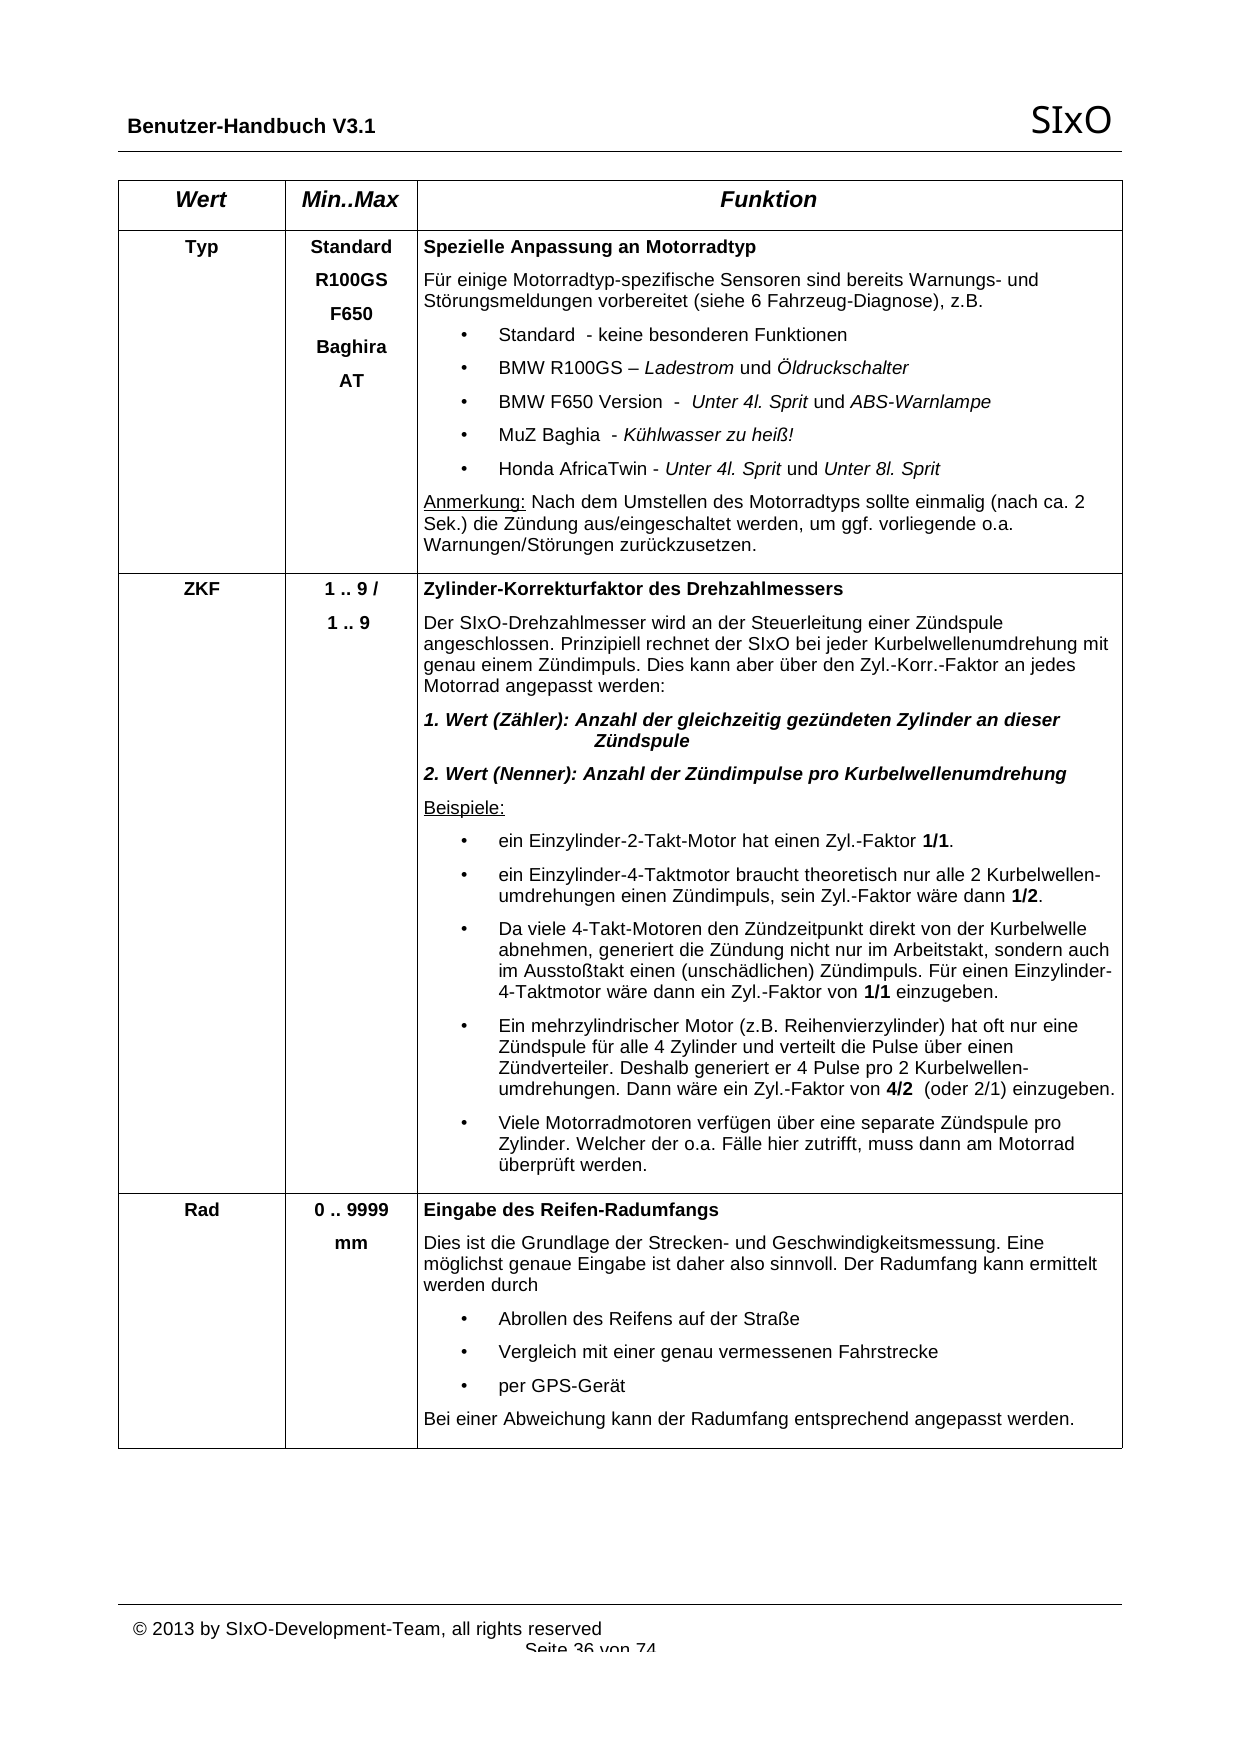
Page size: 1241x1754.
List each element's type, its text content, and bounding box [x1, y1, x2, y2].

table_cell Spezielle Anpassung an Motorradtyp Für einige Motorradtyp-spezifische Sensoren sind bereits Warnungs- und Störungsmeldungen vorbereitet (siehe 6 Fahrzeug-Diagnose), z.B. Standard - keine besonderen Funktionen BMW R100GS – Ladestrom und Öldruckschalter BMW F650 Version - Unter 4l. Sprit und ABS-Warnlampe MuZ Baghia - Kühlwasser zu heiß! Honda AfricaTwin - Unter 4l. Sprit und Unter 8l. Sprit Anmerkung: Nach dem Umstellen des Motorradtyps sollte einmalig (nach ca. 2 Sek.) die Zündung aus/eingeschaltet werden, um ggf. vorliegende o.a. Warnungen/Störungen zurückzusetzen. [418, 231, 1122, 573]
table_cell Eingabe des Reifen-Radumfangs Dies ist die Grundlage der Strecken- und Geschwindigkeitsmessung. Eine möglichst genaue Eingabe ist daher also sinnvoll. Der Radumfang kann ermittelt werden durch Abrollen des Reifens auf der Straße Vergleich mit einer genau vermessenen Fahrstrecke per GPS-Gerät Bei einer Abweichung kann der Radumfang entsprechend angepasst werden. [418, 1194, 1122, 1448]
table_cell Typ [119, 231, 285, 573]
table_cell 1 .. 9 / 1 .. 9 [286, 574, 417, 1193]
table_cell ZKF [119, 574, 285, 1193]
table_cell Zylinder-Korrekturfaktor des Drehzahlmessers Der SIxO-Drehzahlmesser wird an der Steuerleitung einer Zündspule angeschlossen. Prinzipiell rechnet der SIxO bei jeder Kurbel­wellen­umdrehung mit genau einem Zündimpuls. Dies kann aber über den Zyl.-Korr.-Faktor an jedes Motorrad angepasst werden: 1. Wert (Zähler): Anzahl der gleichzeitig gezündeten Zylinder an dieser Zündspule 2. Wert (Nenner): Anzahl der Zündimpulse pro Kurbelwellenumdrehung Beispiele: ein Einzylinder-2-Takt-Motor hat einen Zyl.-Faktor 1/1. ein Einzylinder-4-Taktmotor braucht theoretisch nur alle 2 Kurbel­wellen­umdrehungen einen Zündimpuls, sein Zyl.-Faktor wäre dann 1/2. Da viele 4-Takt-Motoren den Zündzeitpunkt direkt von der Kurbelwelle abnehmen, generiert die Zündung nicht nur im Arbeitstakt, sondern auch im Ausstoßtakt einen (unschädlichen) Zündimpuls. Für einen Einzylinder-4-Taktmotor wäre dann ein Zyl.-Faktor von 1/1 einzugeben. Ein mehrzylindrischer Motor (z.B. Reihenvierzylinder) hat oft nur eine Zündspule für alle 4 Zylinder und verteilt die Pulse über einen Zündverteiler. Deshalb generiert er 4 Pulse pro 2 Kurbel­wellen­umdrehungen. Dann wäre ein Zyl.-Faktor von 4/2 (oder 2/1) einzugeben. Viele Motorradmotoren verfügen über eine separate Zündspule pro Zylinder. Welcher der o.a. Fälle hier zutrifft, muss dann am Motorrad überprüft werden. [418, 574, 1122, 1193]
table_header Funktion [418, 181, 1122, 230]
table_cell Standard R100GS F650 Baghira AT [286, 231, 417, 573]
table_cell 0 .. 9999 mm [286, 1194, 417, 1448]
table_header Min..Max [286, 181, 417, 230]
table_header Wert [119, 181, 285, 230]
table_cell Rad [119, 1194, 285, 1448]
